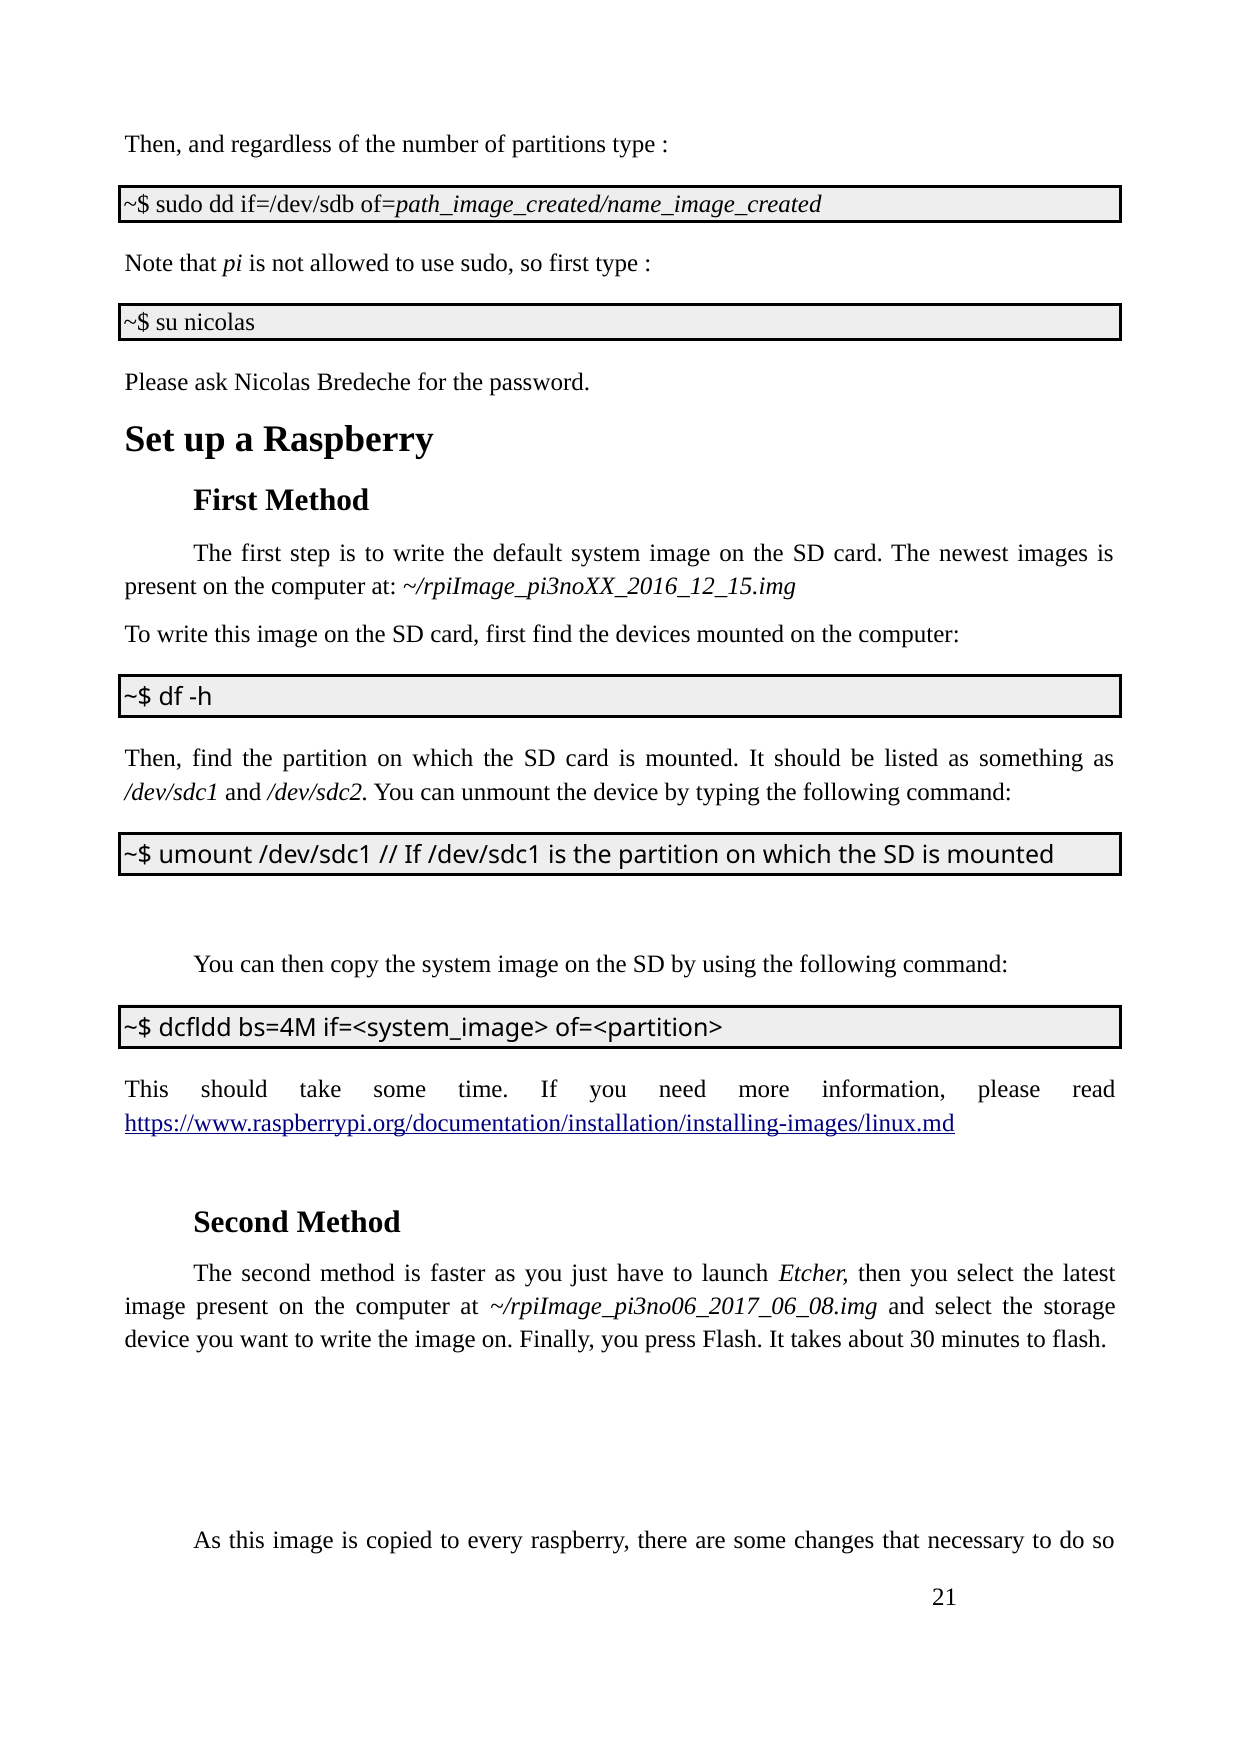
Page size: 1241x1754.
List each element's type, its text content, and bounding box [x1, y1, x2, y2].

text You can then copy the system image on the SD by using the following command: [118, 944, 1122, 984]
text Note that pi is not allowed to use sudo, so first type : [118, 243, 1122, 283]
text ~$ sudo dd if=/dev/sdb of=path_image_created/name_image_created [121, 188, 1119, 220]
text Set up a Raspberry [118, 412, 1122, 460]
text Second Method [118, 1198, 1122, 1239]
text ~$ df -h [121, 677, 1119, 715]
text ~$ umount /dev/sdc1 // If /dev/sdc1 is the partition on which the SD is mounted [121, 835, 1119, 873]
text First Method [118, 476, 1122, 517]
text Please ask Nicolas Bredeche for the password. [118, 361, 1122, 395]
text To write this image on the SD card, first find the devices mounted on the computer: [118, 613, 1122, 654]
text As this image is copied to every raspberry, there are some changes that necessary to do so [118, 1520, 1122, 1560]
text This should take some time. If you need more information, please read https://www.raspberrypi.org/documentation/installation/installing-images/linux.md [118, 1069, 1122, 1136]
text ~$ dcfldd bs=4M if=<system_image> of=<partition> [121, 1008, 1119, 1046]
text ~$ su nicolas [121, 306, 1119, 338]
text Then, find the partition on which the SD card is mounted. It should be listed as something as /dev/sdc1 and /dev/sdc2. You can unmount the device by typing the following command: [118, 738, 1122, 812]
text The first step is to write the default system image on the SD card. The newest images is present on the computer at: ~/rpiImage_pi3noXX_2016_12_15.img [118, 532, 1122, 599]
text The second method is faster as you just have to launch Etcher, then you select the latest image present on the computer at ~/rpiImage_pi3no06_2017_06_08.img and select the storage device you want to write the image on. Finally, you press Flash. It takes about 30 minutes to flash. [118, 1253, 1122, 1353]
text Then, and regardless of the number of partitions type : [118, 124, 1122, 164]
